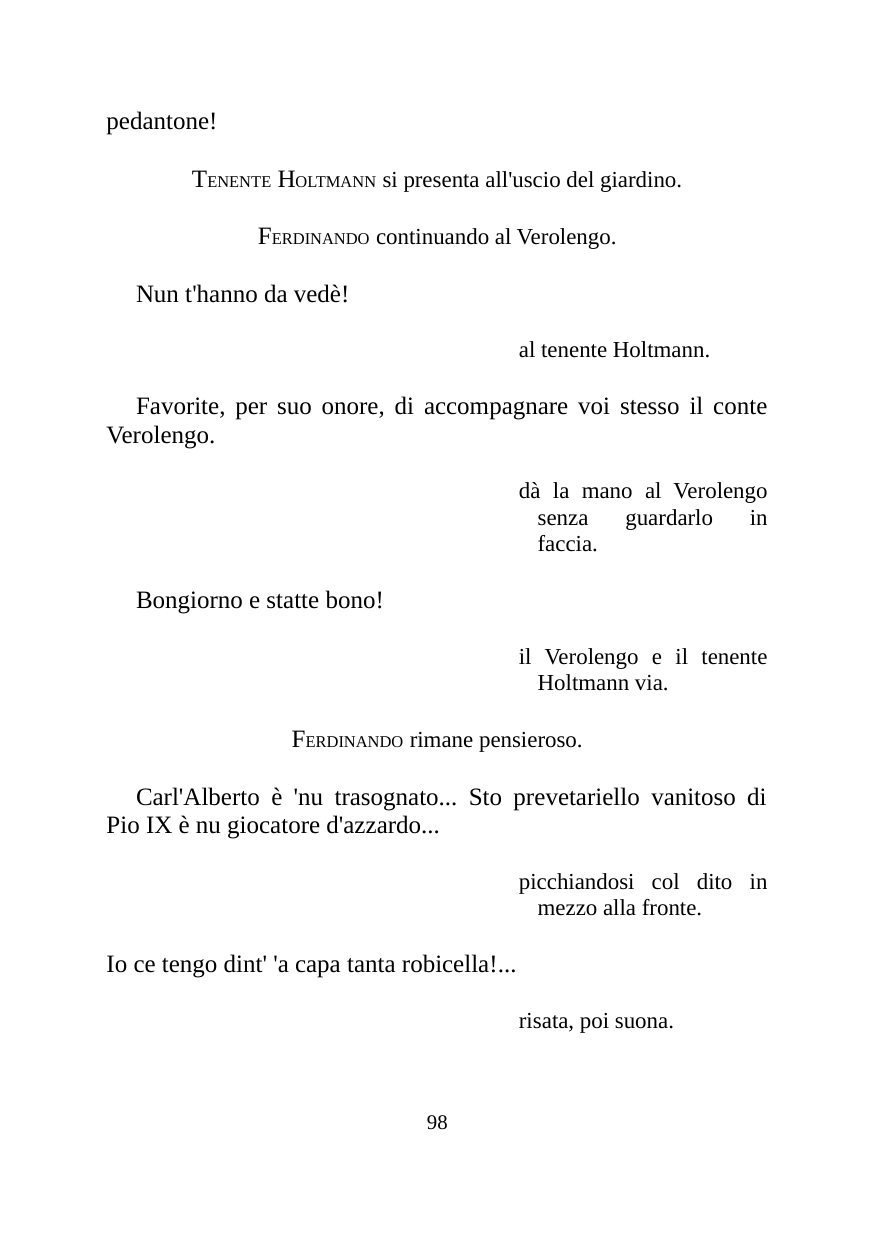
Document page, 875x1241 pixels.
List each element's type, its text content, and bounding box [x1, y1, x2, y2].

text Tenente Holtmann si presenta all'uscio del giardino. [106, 164, 768, 192]
text Io ce tengo dint' 'a capa tanta robicella!... [106, 949, 768, 978]
text Ferdinando rimane pensieroso. [106, 724, 768, 753]
text dà la mano al Verolengo senza guardarlo in faccia. [519, 478, 768, 557]
text Bongiorno e statte bono! [106, 585, 768, 614]
text al tenente Holtmann. [519, 336, 768, 363]
text Nun t'hanno da vedè! [106, 279, 768, 307]
text Ferdinando continuando al Verolengo. [106, 221, 768, 250]
text Carl'Alberto è 'nu trasognato... Sto prevetariello vanitoso di Pio IX è nu giocatore d'azzardo... [106, 782, 768, 839]
text il Verolengo e il tenente Holtmann via. [519, 643, 768, 696]
text picchiandosi col dito in mezzo alla fronte. [519, 868, 768, 921]
text risata, poi suona. [519, 1007, 768, 1033]
text Favorite, per suo onore, di accompagnare voi stesso il conte Verolengo. [106, 391, 768, 449]
text pedantone! [106, 106, 768, 135]
